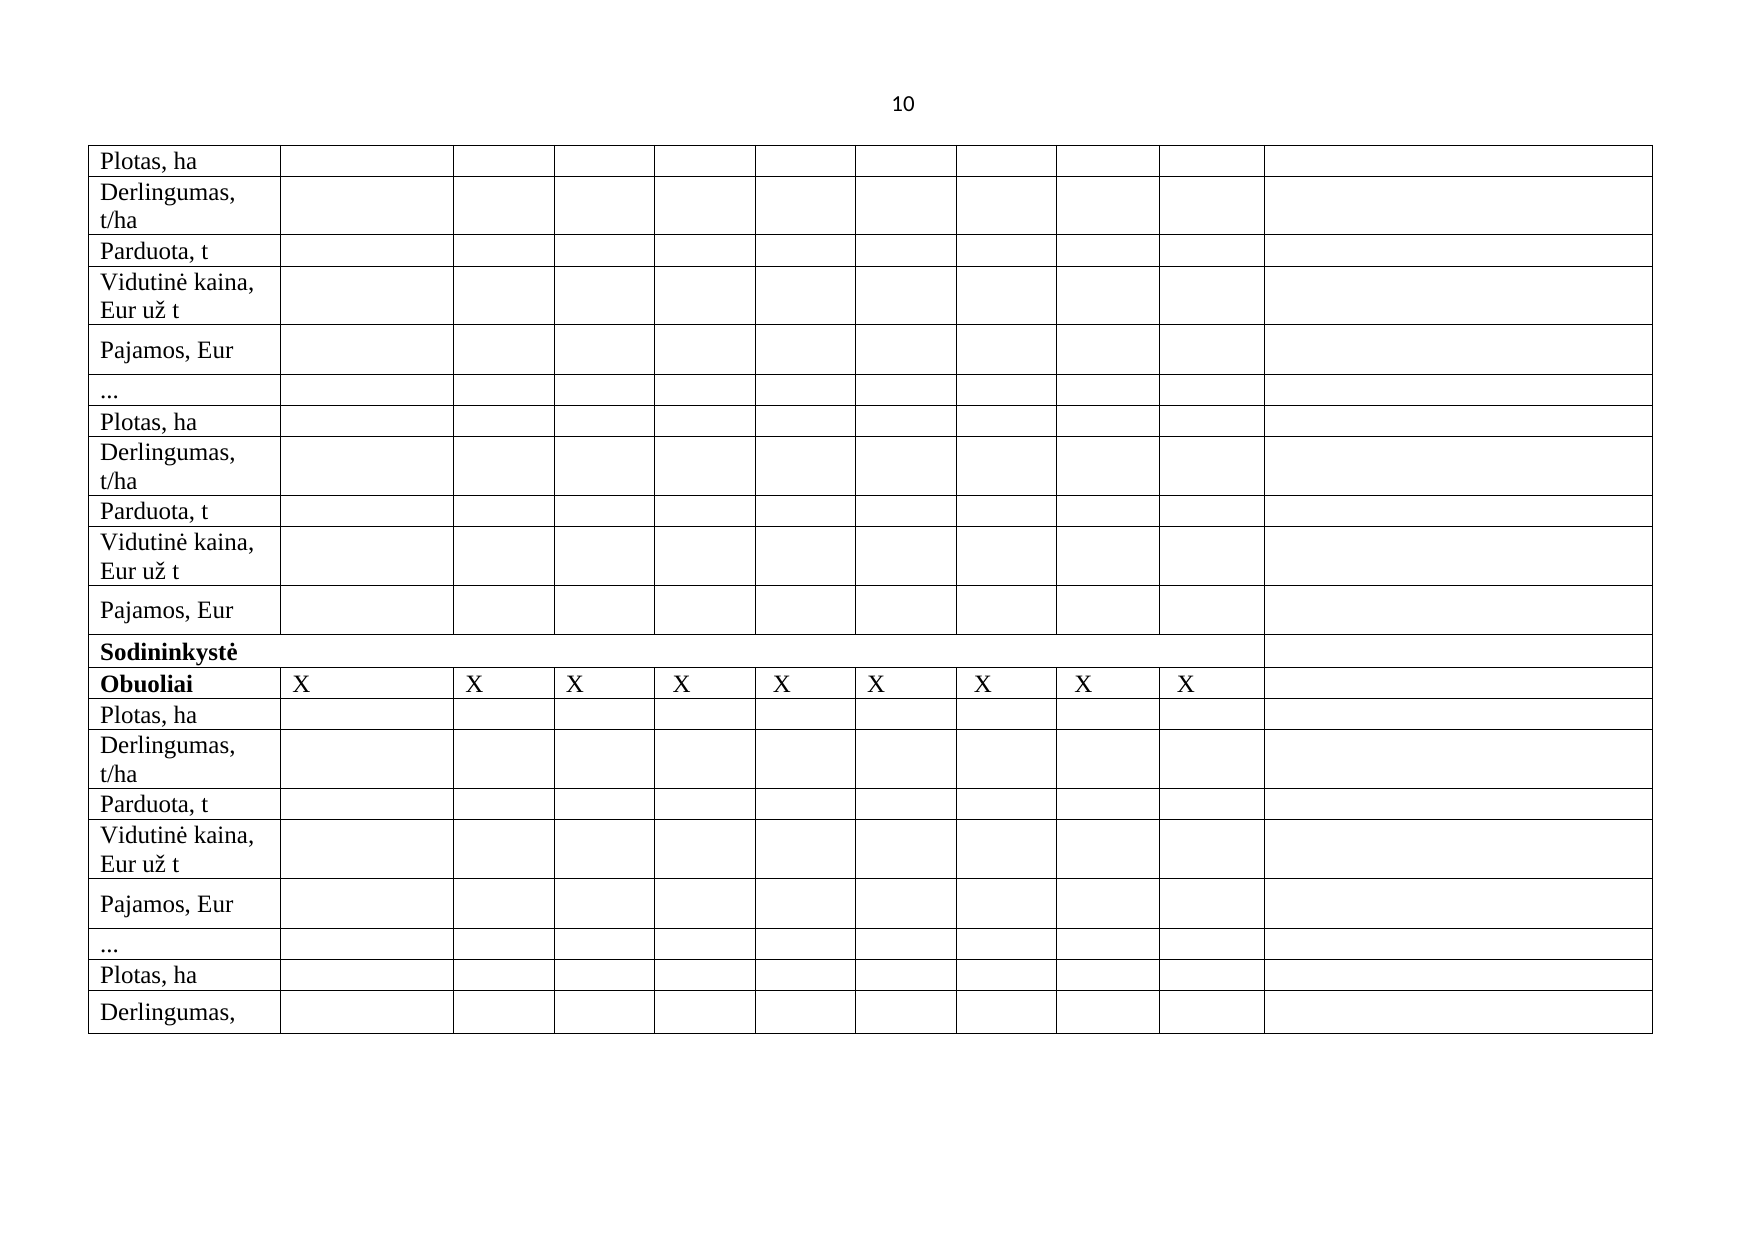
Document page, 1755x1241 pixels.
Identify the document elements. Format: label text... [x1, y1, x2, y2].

table_cell [756, 267, 855, 324]
table_cell [655, 991, 755, 1033]
table_cell [555, 929, 654, 959]
table_cell [655, 527, 755, 584]
table_cell [856, 496, 956, 526]
table_cell [1265, 406, 1652, 436]
table_cell Parduota, t [89, 789, 280, 819]
table_cell [1057, 730, 1159, 788]
table_cell [756, 699, 855, 729]
table_cell Derlingumas, [89, 991, 280, 1033]
table_cell [1265, 496, 1652, 526]
table_cell [1057, 991, 1159, 1033]
table_cell [454, 879, 554, 927]
table_cell [555, 496, 654, 526]
table_cell X [1160, 668, 1264, 698]
table_cell [1160, 496, 1264, 526]
table_cell [756, 820, 855, 878]
table_cell [1057, 820, 1159, 878]
table_cell [957, 496, 1056, 526]
table_cell [555, 991, 654, 1033]
table_cell [281, 527, 453, 584]
table_cell X [856, 668, 956, 698]
table_cell [856, 527, 956, 584]
table_cell [856, 375, 956, 405]
table_cell X [957, 668, 1056, 698]
table_cell [1057, 789, 1159, 819]
table_cell [856, 730, 956, 788]
table_cell [1160, 375, 1264, 405]
table_cell [856, 406, 956, 436]
table_cell Vidutinė kaina, Eur už t [89, 267, 280, 324]
table_cell [756, 586, 855, 634]
table_cell [655, 146, 755, 176]
table_cell [655, 730, 755, 788]
table_cell [957, 437, 1056, 495]
table_cell [655, 820, 755, 878]
table_cell [1160, 789, 1264, 819]
table_cell [1160, 960, 1264, 990]
table_cell [555, 586, 654, 634]
table_cell [957, 929, 1056, 959]
table_cell [1160, 267, 1264, 324]
table_cell [281, 177, 453, 234]
table_cell [655, 879, 755, 927]
table_cell [281, 789, 453, 819]
table_cell [555, 375, 654, 405]
table_cell [655, 586, 755, 634]
table_cell Parduota, t [89, 235, 280, 266]
table_cell [957, 789, 1056, 819]
table_cell [957, 991, 1056, 1033]
table_cell [1265, 879, 1652, 927]
table_cell [756, 146, 855, 176]
table_cell [756, 730, 855, 788]
table_cell [655, 235, 755, 266]
table_cell [1265, 991, 1652, 1033]
table_cell Vidutinė kaina, Eur už t [89, 527, 280, 584]
table_cell [655, 496, 755, 526]
table_cell [281, 437, 453, 495]
table_cell X [655, 668, 755, 698]
table_cell X [756, 668, 855, 698]
table_cell [856, 235, 956, 266]
table_cell [1057, 375, 1159, 405]
table_cell [1265, 730, 1652, 788]
table_cell [281, 375, 453, 405]
table_cell [1057, 146, 1159, 176]
table_cell [555, 267, 654, 324]
table_cell [1160, 730, 1264, 788]
table_cell [655, 699, 755, 729]
table_cell [856, 820, 956, 878]
table_cell [1160, 406, 1264, 436]
table_cell [1265, 699, 1652, 729]
table_cell Pajamos, Eur [89, 325, 280, 374]
table_cell Parduota, t [89, 496, 280, 526]
table_cell [454, 730, 554, 788]
table_cell [454, 991, 554, 1033]
table_cell [856, 960, 956, 990]
table_cell Derlingumas, t/ha [89, 730, 280, 788]
table_cell [1265, 960, 1652, 990]
table_cell [1265, 437, 1652, 495]
table_cell [756, 325, 855, 374]
table_cell [1160, 527, 1264, 584]
table_cell [454, 496, 554, 526]
table_cell [1265, 929, 1652, 959]
table_cell [555, 699, 654, 729]
table_cell [555, 177, 654, 234]
table_cell [454, 235, 554, 266]
table_cell [756, 437, 855, 495]
table_cell [655, 375, 755, 405]
table_cell [957, 730, 1056, 788]
table_cell Plotas, ha [89, 406, 280, 436]
table_cell [856, 879, 956, 927]
table_cell [555, 879, 654, 927]
table_cell [1265, 375, 1652, 405]
table_cell [454, 406, 554, 436]
table_cell [756, 789, 855, 819]
table_cell [957, 406, 1056, 436]
table_cell [454, 929, 554, 959]
table_cell [1057, 699, 1159, 729]
table_cell [1265, 789, 1652, 819]
table_cell [454, 960, 554, 990]
table_cell [756, 375, 855, 405]
table_cell [957, 325, 1056, 374]
table_cell [1160, 586, 1264, 634]
table_cell [555, 146, 654, 176]
table_cell [1057, 437, 1159, 495]
table_cell Obuoliai [89, 668, 280, 698]
table_cell [756, 991, 855, 1033]
table_cell [1265, 668, 1652, 698]
table_cell [555, 527, 654, 584]
table_cell Pajamos, Eur [89, 879, 280, 927]
table_cell [1265, 177, 1652, 234]
table_cell [1057, 929, 1159, 959]
table_cell ... [89, 929, 280, 959]
table_cell X [1057, 668, 1159, 698]
table_cell [957, 146, 1056, 176]
table_cell [281, 235, 453, 266]
table_cell [756, 960, 855, 990]
table_cell Pajamos, Eur [89, 586, 280, 634]
table_cell [281, 325, 453, 374]
table_cell [957, 586, 1056, 634]
table_cell [655, 960, 755, 990]
table_cell [555, 789, 654, 819]
table_cell [555, 820, 654, 878]
table_cell [655, 789, 755, 819]
table_cell Plotas, ha [89, 960, 280, 990]
table_cell [1265, 325, 1652, 374]
table_cell [281, 879, 453, 927]
table_cell [957, 375, 1056, 405]
table_cell [454, 699, 554, 729]
table_cell [957, 879, 1056, 927]
table_cell [655, 929, 755, 959]
table_cell [1265, 820, 1652, 878]
table_cell [957, 960, 1056, 990]
table_cell [555, 325, 654, 374]
table_cell [1160, 991, 1264, 1033]
table_cell [281, 960, 453, 990]
table_cell [555, 235, 654, 266]
table_cell [1057, 177, 1159, 234]
table_cell [454, 325, 554, 374]
table_cell [1265, 267, 1652, 324]
table_cell X [281, 668, 453, 698]
table_cell [957, 267, 1056, 324]
table_cell [281, 730, 453, 788]
table_cell [454, 527, 554, 584]
table_cell [1160, 437, 1264, 495]
table_cell Plotas, ha [89, 146, 280, 176]
table_cell [655, 406, 755, 436]
table_cell [756, 496, 855, 526]
table_cell [1265, 146, 1652, 176]
table_cell [957, 177, 1056, 234]
table_cell [555, 437, 654, 495]
table_cell [281, 267, 453, 324]
table_cell [856, 267, 956, 324]
table_cell [1160, 699, 1264, 729]
table_cell [856, 789, 956, 819]
table_cell [454, 820, 554, 878]
table_cell [454, 146, 554, 176]
table_cell [1057, 960, 1159, 990]
table_cell [957, 527, 1056, 584]
table_cell [856, 929, 956, 959]
table_cell [1160, 235, 1264, 266]
table_cell [756, 929, 855, 959]
table_cell [1057, 496, 1159, 526]
table_cell [454, 586, 554, 634]
table_cell [856, 437, 956, 495]
table_cell [1160, 820, 1264, 878]
table_cell [756, 406, 855, 436]
table_cell [1160, 879, 1264, 927]
table_cell [856, 991, 956, 1033]
table_cell Derlingumas, t/ha [89, 177, 280, 234]
table_cell [756, 879, 855, 927]
table_cell Sodininkystė [89, 635, 1264, 667]
table_cell [555, 406, 654, 436]
table_cell [756, 235, 855, 266]
table_cell [1160, 146, 1264, 176]
table_cell X [555, 668, 654, 698]
table_cell [856, 699, 956, 729]
table_cell [454, 375, 554, 405]
table_cell [655, 177, 755, 234]
table_cell [655, 325, 755, 374]
table_cell [1057, 235, 1159, 266]
table_cell X [454, 668, 554, 698]
table_cell [1057, 527, 1159, 584]
table_cell [1265, 235, 1652, 266]
table_cell [655, 267, 755, 324]
table_cell [281, 820, 453, 878]
table_cell [555, 960, 654, 990]
table_cell [281, 991, 453, 1033]
table_cell [1057, 879, 1159, 927]
table_cell [281, 586, 453, 634]
table_cell [1265, 586, 1652, 634]
table_cell [454, 267, 554, 324]
table_cell [281, 146, 453, 176]
table_cell [454, 437, 554, 495]
table_cell [1057, 586, 1159, 634]
table_cell [957, 235, 1056, 266]
table_cell ... [89, 375, 280, 405]
table_cell [281, 699, 453, 729]
table_cell [1160, 929, 1264, 959]
table_cell [856, 325, 956, 374]
table_cell Derlingumas, t/ha [89, 437, 280, 495]
table_cell Vidutinė kaina, Eur už t [89, 820, 280, 878]
table_cell [555, 730, 654, 788]
table_cell [1057, 267, 1159, 324]
table_cell [856, 177, 956, 234]
table_cell [756, 527, 855, 584]
table_cell [756, 177, 855, 234]
table_cell [1057, 325, 1159, 374]
table_cell [454, 789, 554, 819]
table_cell [856, 146, 956, 176]
table_cell [281, 406, 453, 436]
table_cell [281, 929, 453, 959]
table_cell [1265, 527, 1652, 584]
table_cell [856, 586, 956, 634]
table_cell [957, 699, 1056, 729]
table_cell [655, 437, 755, 495]
table_cell Plotas, ha [89, 699, 280, 729]
table_cell [1160, 177, 1264, 234]
table_cell [454, 177, 554, 234]
table_cell [957, 820, 1056, 878]
table_cell [1160, 325, 1264, 374]
table_cell [1265, 635, 1652, 667]
table_cell [1057, 406, 1159, 436]
table_cell [281, 496, 453, 526]
